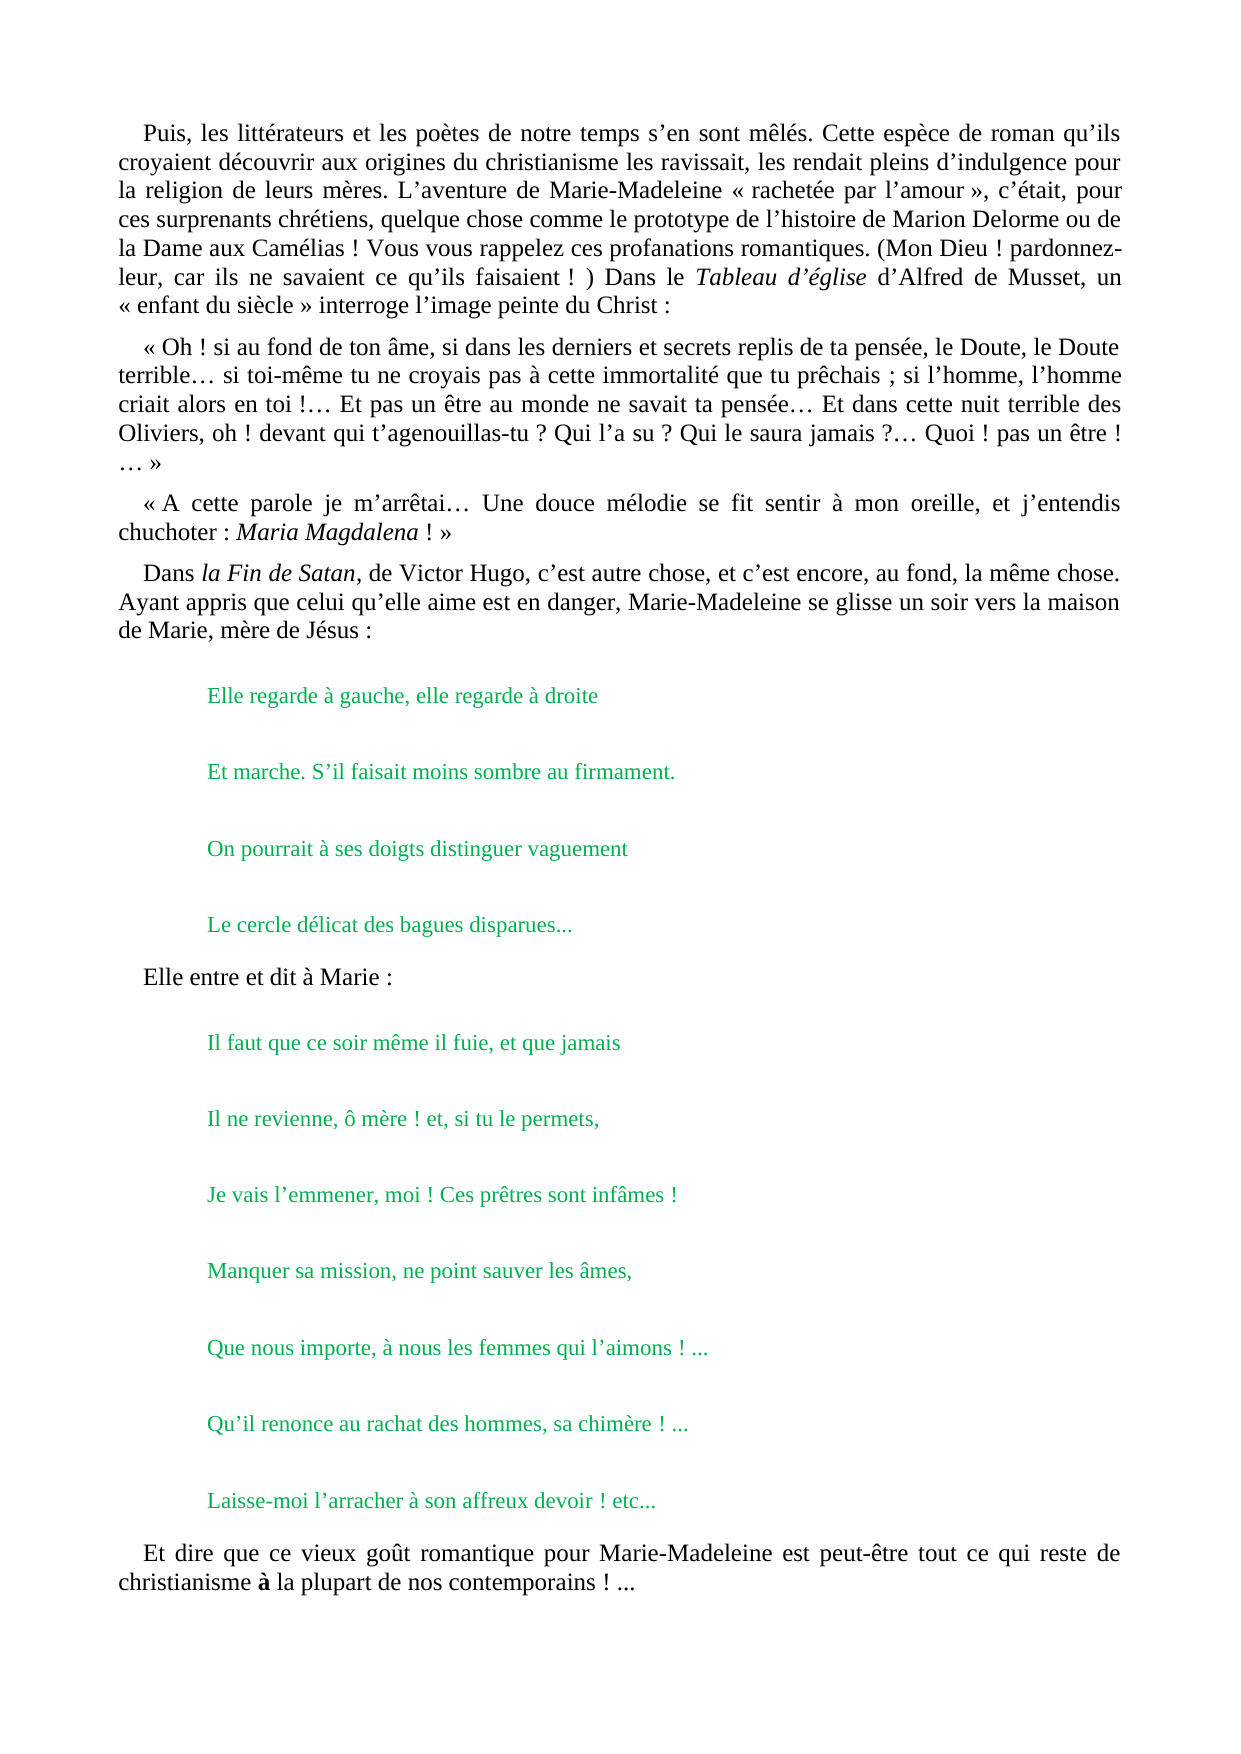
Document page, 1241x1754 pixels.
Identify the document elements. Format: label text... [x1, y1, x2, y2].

text « Oh ! si au fond de ton âme, si dans les derniers et secrets replis de ta pensée, le Doute, le Doute terrible… si toi-même tu ne croyais pas à cette immortalité que tu prêchais ; si l’homme, l’homme criait alors en toi !… Et pas un être au monde ne savait ta pensée… Et dans cette nuit terrible des Oliviers, oh ! devant qui t’agenouillas-tu ? Qui l’a su ? Qui le saura jamais ?… Quoi ! pas un être !… » [118, 332, 1122, 476]
text Elle entre et dit à Marie : [118, 962, 1122, 991]
text Il faut que ce soir même il fuie, et que jamais [207, 1028, 1122, 1055]
text Puis, les littérateurs et les poètes de notre temps s’en sont mêlés. Cette espèce de roman qu’ils croyaient découvrir aux origines du christianisme les ravissait, les rendait pleins d’indulgence pour la religion de leurs mères. L’aventure de Marie-Madeleine « rachetée par l’amour », c’était, pour ces surprenants chrétiens, quelque chose comme le prototype de l’histoire de Marion Delorme ou de la Dame aux Camélias ! Vous vous rappelez ces profanations romantiques. (Mon Dieu ! pardonnez-leur, car ils ne savaient ce qu’ils faisaient ! ) Dans le Tableau d’église d’Alfred de Musset, un « enfant du siècle » interroge l’image peinte du Christ : [118, 118, 1122, 319]
text Et marche. S’il faisait moins sombre au firmament. [207, 758, 1122, 784]
text On pourrait à ses doigts distinguer vaguement [207, 834, 1122, 861]
text Manquer sa mission, ne point sauver les âmes, [207, 1258, 1122, 1284]
text Le cercle délicat des bagues disparues... [207, 911, 1122, 937]
text Laisse-moi l’arracher à son affreux devoir ! etc... [207, 1487, 1122, 1513]
text Que nous importe, à nous les femmes qui l’aimons ! ... [207, 1334, 1122, 1360]
text Il ne revienne, ô mère ! et, si tu le permets, [207, 1105, 1122, 1131]
text Je vais l’emmener, moi ! Ces prêtres sont infâmes ! [207, 1181, 1122, 1208]
text Dans la Fin de Satan, de Victor Hugo, c’est autre chose, et c’est encore, au fond, la même chose. Ayant appris que celui qu’elle aime est en danger, Marie-Madeleine se glisse un soir vers la maison de Marie, mère de Jésus : [118, 558, 1122, 644]
text Et dire que ce vieux goût romantique pour Marie-Madeleine est peut-être tout ce qui reste de christianisme à la plupart de nos contemporains ! ... [118, 1538, 1122, 1596]
text Qu’il renonce au rachat des hommes, sa chimère ! ... [207, 1410, 1122, 1437]
text « A cette parole je m’arrêtai… Une douce mélodie se fit sentir à mon oreille, et j’entendis chuchoter : Maria Magdalena ! » [118, 488, 1122, 546]
text Elle regarde à gauche, elle regarde à droite [207, 682, 1122, 708]
